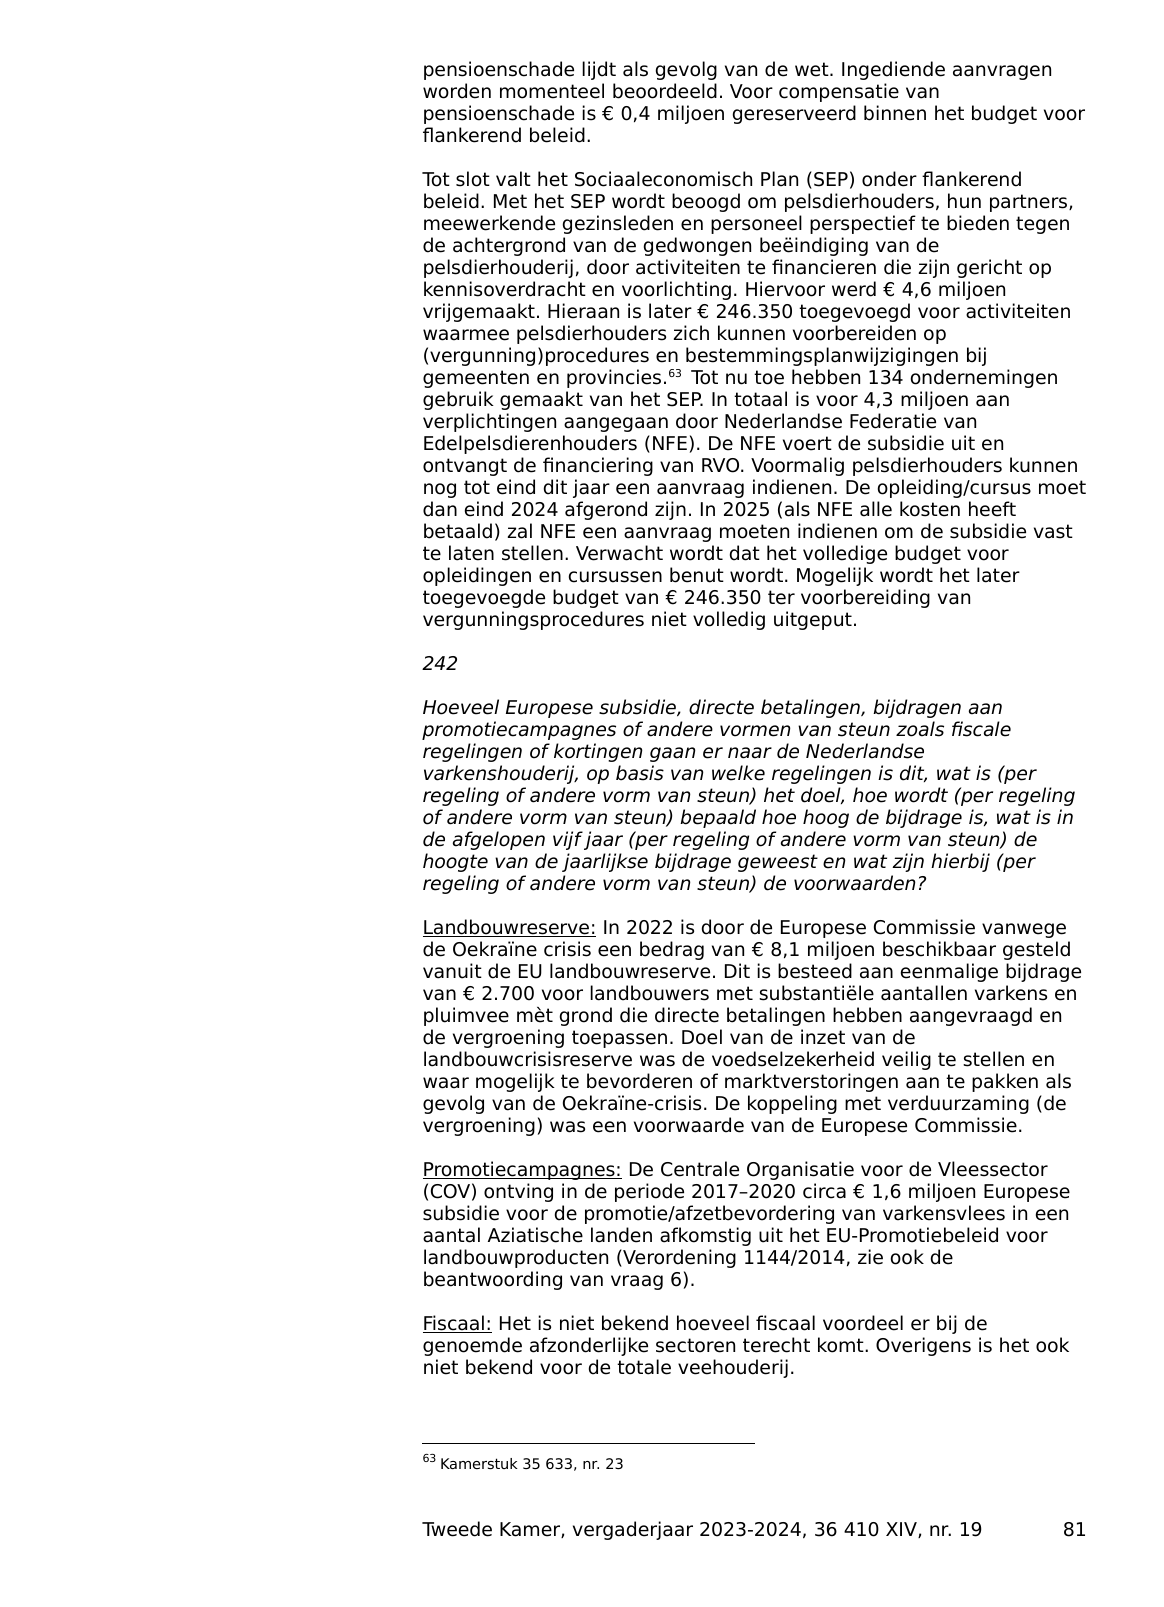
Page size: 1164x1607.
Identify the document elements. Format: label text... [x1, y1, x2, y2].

text Hoeveel Europese subsidie, directe betalingen, bijdragen aan promotiecampagnes of andere vormen van steun zoals fiscale regelingen of kortingen gaan er naar de Nederlandse varkenshouderij, op basis van welke regelingen is dit, wat is (per regeling of andere vorm van steun) het doel, hoe wordt (per regeling of andere vorm van steun) bepaald hoe hoog de bijdrage is, wat is in de afgelopen vijf jaar (per regeling of andere vorm van steun) de hoogte van de jaarlijkse bijdrage geweest en wat zijn hierbij (per regeling of andere vorm van steun) de voorwaarden? [422, 697, 1087, 895]
text Tot slot valt het Sociaaleconomisch Plan (SEP) onder flankerend beleid. Met het SEP wordt beoogd om pelsdierhouders, hun partners, meewerkende gezinsleden en personeel perspectief te bieden tegen de achtergrond van de gedwongen beëindiging van de pelsdierhouderij, door activiteiten te financieren die zijn gericht op kennisoverdracht en voorlichting. Hiervoor werd € 4,6 miljoen vrijgemaakt. Hieraan is later € 246.350 toegevoegd voor activiteiten waarmee pelsdierhouders zich kunnen voorbereiden op (vergunning)procedures en bestemmingsplanwijzigingen bij gemeenten en provincies. Tot nu toe hebben 134 ondernemingen gebruik gemaakt van het SEP. In totaal is voor 4,3 miljoen aan verplichtingen aangegaan door Nederlandse Federatie van Edelpelsdierenhouders (NFE). De NFE voert de subsidie uit en ontvangt de financiering van RVO. Voormalig pelsdierhouders kunnen nog tot eind dit jaar een aanvraag indienen. De opleiding/cursus moet dan eind 2024 afgerond zijn. In 2025 (als NFE alle kosten heeft betaald) zal NFE een aanvraag moeten indienen om de subsidie vast te laten stellen. Verwacht wordt dat het volledige budget voor opleidingen en cursussen benut wordt. Mogelijk wordt het later toegevoegde budget van € 246.350 ter voorbereiding van vergunningsprocedures niet volledig uitgeput. [422, 169, 1087, 631]
text Landbouwreserve: In 2022 is door de Europese Commissie vanwege de Oekraïne crisis een bedrag van € 8,1 miljoen beschikbaar gesteld vanuit de EU landbouwreserve. Dit is besteed aan eenmalige bijdrage van € 2.700 voor landbouwers met substantiële aantallen varkens en pluimvee mèt grond die directe betalingen hebben aangevraagd en de vergroening toepassen. Doel van de inzet van de landbouwcrisisreserve was de voedselzekerheid veilig te stellen en waar mogelijk te bevorderen of marktverstoringen aan te pakken als gevolg van de Oekraïne-crisis. De koppeling met verduurzaming (de vergroening) was een voorwaarde van de Europese Commissie. [422, 917, 1087, 1137]
text Promotiecampagnes: De Centrale Organisatie voor de Vleessector (COV) ontving in de periode 2017–2020 circa € 1,6 miljoen Europese subsidie voor de promotie/afzetbevordering van varkensvlees in een aantal Aziatische landen afkomstig uit het EU-Promotiebeleid voor landbouwproducten (Verordening 1144/2014, zie ook de beantwoording van vraag 6). [422, 1159, 1087, 1291]
text Fiscaal: Het is niet bekend hoeveel fiscaal voordeel er bij de genoemde afzonderlijke sectoren terecht komt. Overigens is het ook niet bekend voor de totale veehouderij. [422, 1313, 1087, 1379]
text pensioenschade lijdt als gevolg van de wet. Ingediende aanvragen worden momenteel beoordeeld. Voor compensatie van pensioenschade is € 0,4 miljoen gereserveerd binnen het budget voor flankerend beleid. [422, 59, 1087, 147]
subtitle 242 [422, 653, 1087, 675]
text Kamerstuk 35 633, nr. 23 [422, 1452, 1087, 1474]
